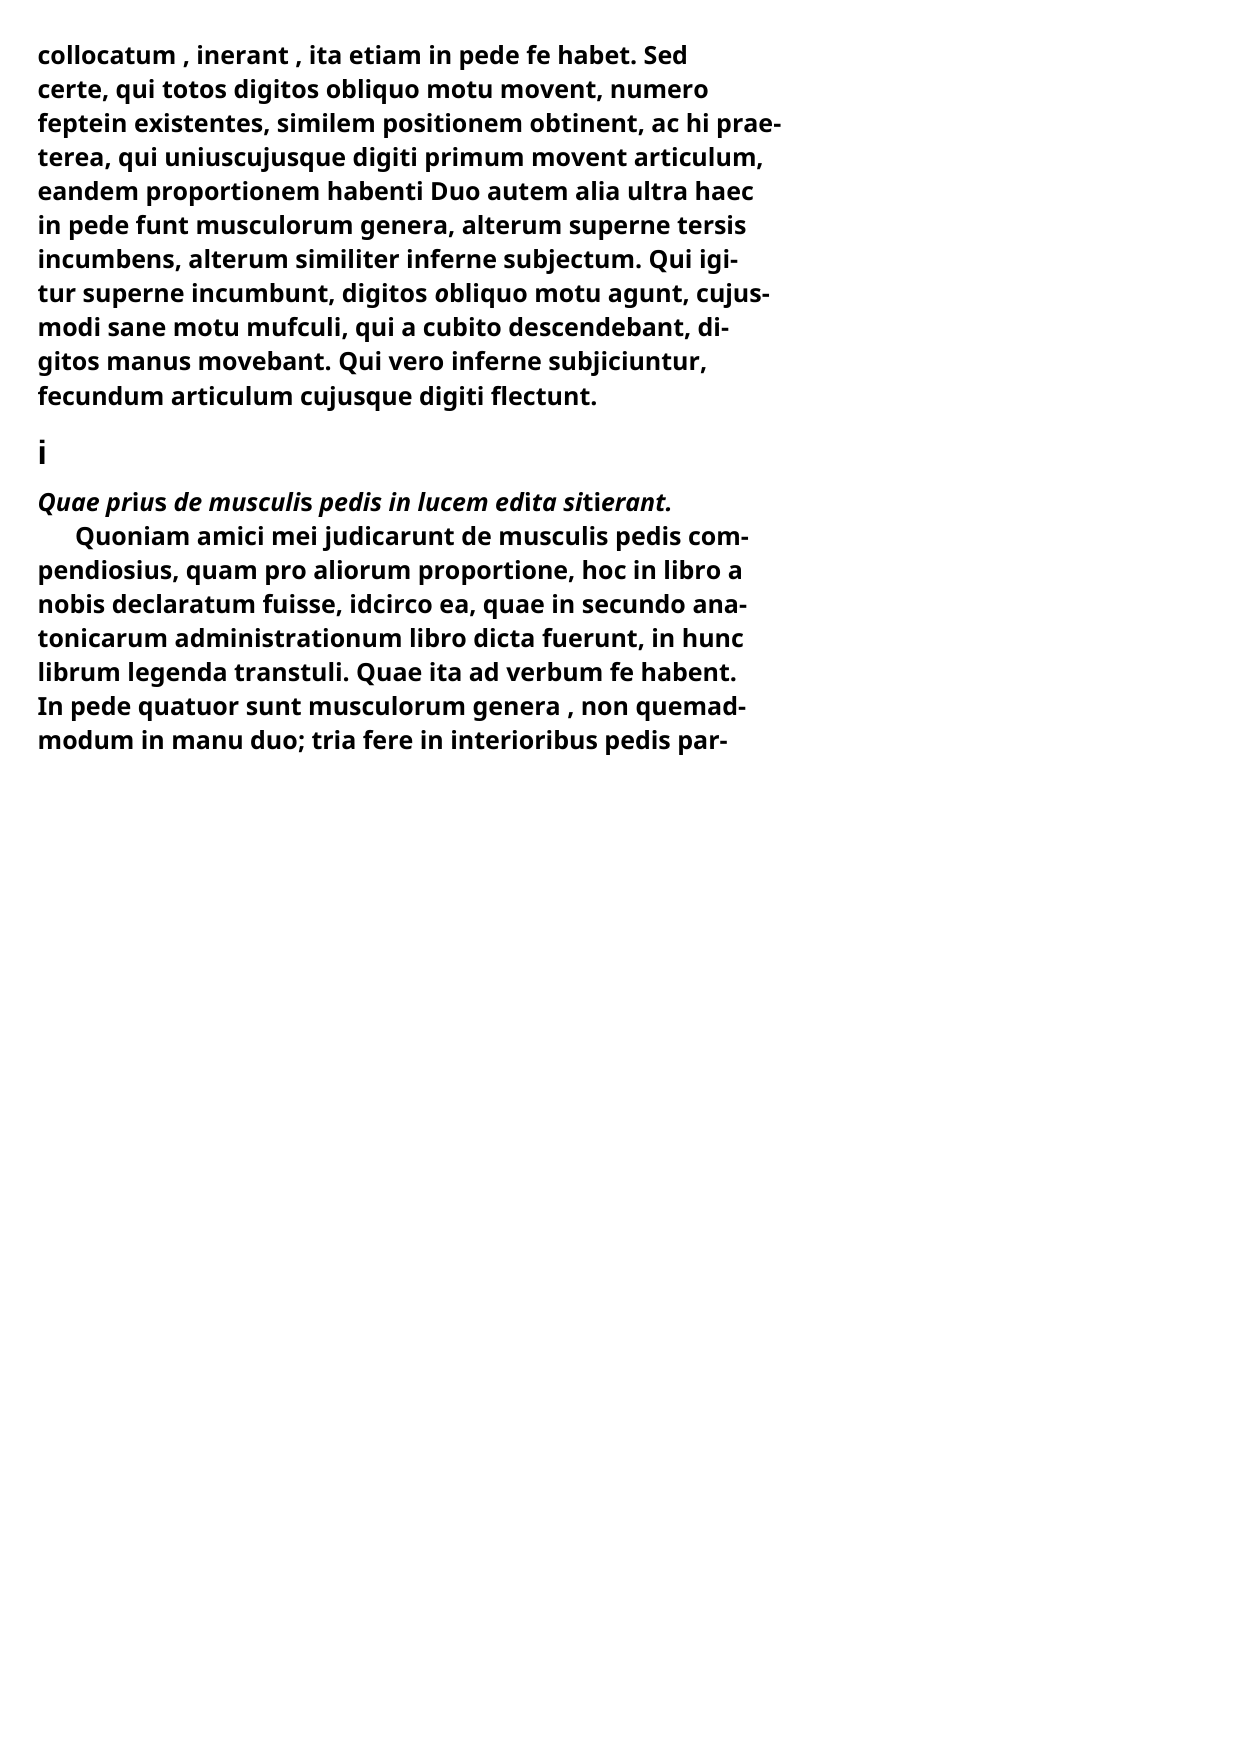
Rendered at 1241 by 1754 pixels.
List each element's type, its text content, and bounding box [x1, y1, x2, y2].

text Quoniam amici mei judicarunt de musculis pedis com- pendiosius, quam pro aliorum proportione, hoc in libro a nobis declaratum fuisse, idcirco ea, quae in secundo ana- tonicarum administrationum libro dicta fuerunt, in hunc librum legenda transtuli. Quae ita ad verbum fe habent. In pede quatuor sunt musculorum genera , non quemad- modum in manu duo; tria fere in interioribus pedis par- [37, 518, 1203, 757]
text collocatum , inerant , ita etiam in pede fe habet. Sed certe, qui totos digitos obliquo motu movent, numero feptein existentes, similem positionem obtinent, ac hi prae- terea, qui uniuscujusque digiti primum movent articulum, eandem proportionem habenti Duo autem alia ultra haec in pede funt musculorum genera, alterum superne tersis incumbens, alterum similiter inferne subjectum. Qui igi- tur superne incumbunt, digitos obliquo motu agunt, cujus- modi sane motu mufculi, qui a cubito descendebant, di- gitos manus movebant. Qui vero inferne subjiciuntur, fecundum articulum cujusque digiti flectunt. [37, 37, 1203, 412]
subtitle i [37, 433, 1203, 472]
text Quae prius de musculis pedis in lucem edita sitierant. [37, 484, 1203, 518]
